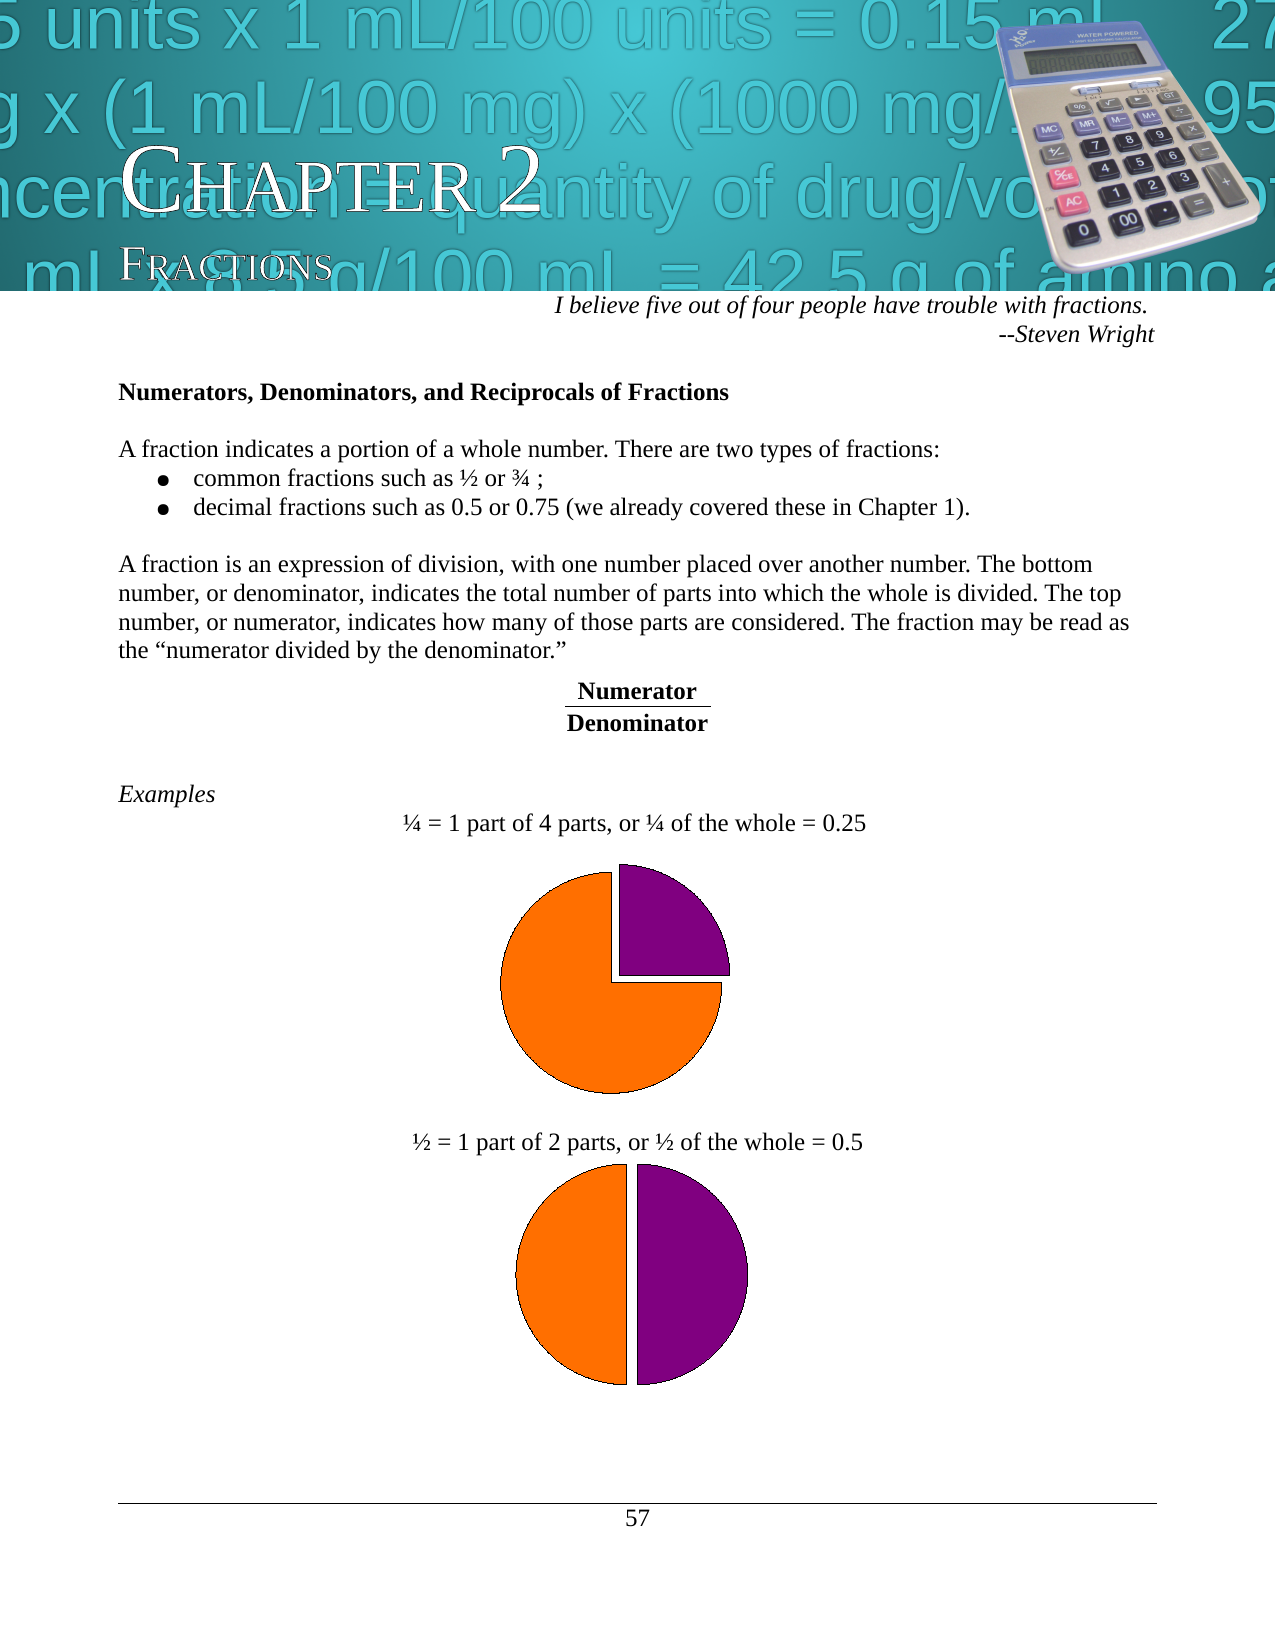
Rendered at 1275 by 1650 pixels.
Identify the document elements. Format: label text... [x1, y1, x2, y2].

list common fractions such as ½ or ¾ ; [156, 463, 1157, 492]
list decimal fractions such as 0.5 or 0.75 (we already covered these in Chapter 1). [156, 492, 1157, 521]
text ½ = 1 part of 2 parts, or ½ of the whole = 0.5 [118, 1127, 1157, 1155]
text A fraction indicates a portion of a whole number. There are two types of fractions: [118, 434, 1157, 463]
text A fraction is an expression of division, with one number placed over another number. The bottom number, or denominator, indicates the total number of parts into which the whole is divided. The top number, or numerator, indicates how many of those parts are considered. The fraction may be read as the “numerator divided by the denominator.” [118, 549, 1157, 664]
text Examples [118, 779, 1157, 808]
text I believe five out of four people have trouble with fractions. [118, 291, 1157, 319]
text ¼ = 1 part of 4 parts, or ¼ of the whole = 0.25 [118, 808, 1157, 837]
text Numerators, Denominators, and Reciprocals of Fractions [118, 377, 1157, 406]
text --Steven Wright [118, 319, 1157, 348]
picture [0, 0, 1275, 291]
